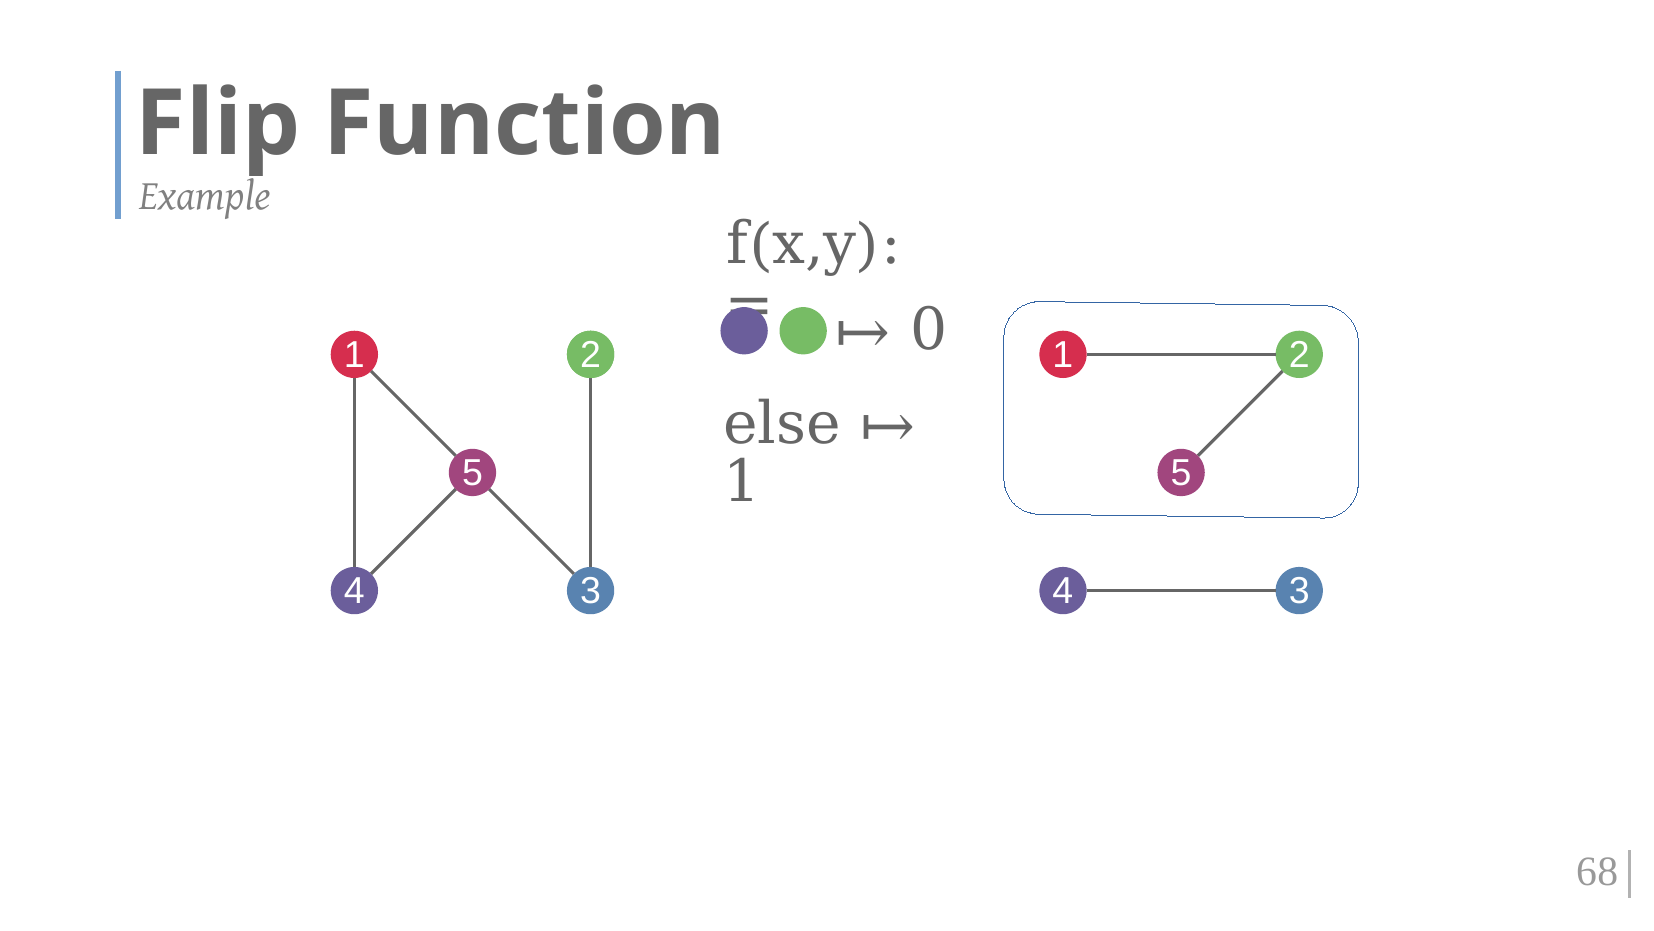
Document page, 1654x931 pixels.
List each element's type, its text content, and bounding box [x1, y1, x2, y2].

text_box [1003, 301, 1359, 519]
title Flip Function [135, 60, 1601, 178]
text_box Example [124, 165, 721, 229]
text_box 4 [330, 567, 379, 615]
text_box [779, 307, 827, 355]
text_box f(x,y):= [711, 210, 957, 284]
text_box else ↦ 1 [708, 389, 957, 472]
text_box 5 [448, 448, 497, 497]
text_box 1 [330, 330, 379, 378]
text_box 4 [1039, 566, 1087, 615]
text_box 3 [1275, 566, 1323, 615]
text_box [720, 307, 768, 355]
text_box 3 [566, 567, 615, 615]
text_box 2 [566, 330, 615, 379]
text_box ↦ 0 [708, 295, 1026, 378]
